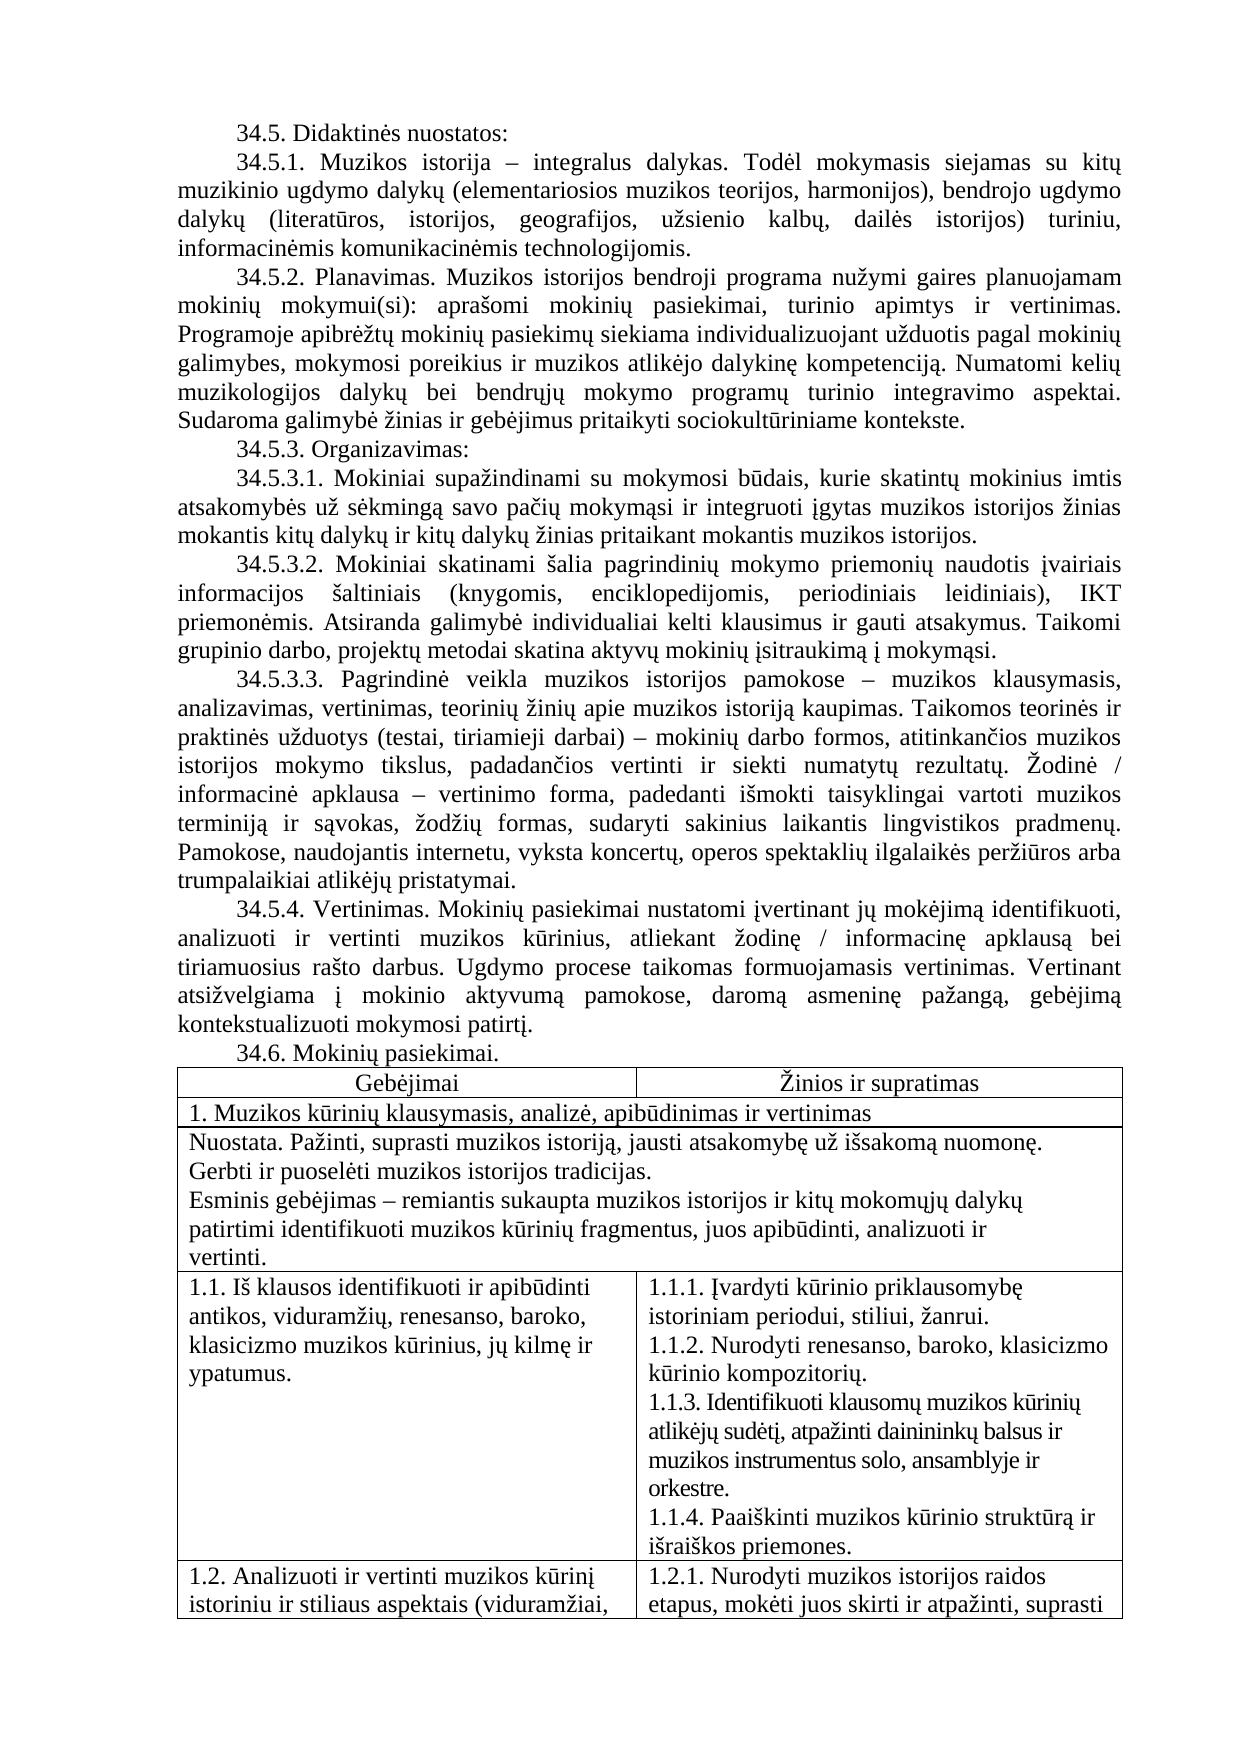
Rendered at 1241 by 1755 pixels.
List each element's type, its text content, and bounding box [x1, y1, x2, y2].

table_cell [1063, 1098, 1122, 1126]
table_cell 1. Muzikos kūrinių klausymasis, analizė, apibūdinimas ir vertinimas [178, 1098, 1063, 1126]
text 34.5.1. Muzikos istorija – integralus dalykas. Todėl mokymasis siejamas su kitų muzikinio ugdymo dalykų (elementariosios muzikos teorijos, harmonijos), bendrojo ugdymo dalykų (literatūros, istorijos, geografijos, užsienio kalbų, dailės istorijos) turiniu, informacinėmis komunikacinėmis technologijomis. [177, 147, 1122, 262]
table_cell 1.2.1. Nurodyti muzikos istorijos raidos etapus, mokėti juos skirti ir atpažinti, suprasti [637, 1561, 1122, 1618]
text 34.5.3. Organizavimas: [177, 434, 1122, 463]
text 34.6. Mokinių pasiekimai. [177, 1038, 1122, 1067]
text 34.5.3.3. Pagrindinė veikla muzikos istorijos pamokose – muzikos klausymasis, analizavimas, vertinimas, teorinių žinių apie muzikos istoriją kaupimas. Taikomos teorinės ir praktinės užduotys (testai, tiriamieji darbai) – mokinių darbo formos, atitinkančios muzikos istorijos mokymo tikslus, padadančios vertinti ir siekti numatytų rezultatų. Žodinė / informacinė apklausa – vertinimo forma, padedanti išmokti taisyklingai vartoti muzikos terminiją ir sąvokas, žodžių formas, sudaryti sakinius laikantis lingvistikos pradmenų. Pamokose, naudojantis internetu, vyksta koncertų, operos spektaklių ilgalaikės peržiūros arba trumpalaikiai atlikėjų pristatymai. [177, 664, 1122, 894]
table_cell 1.1.1. Įvardyti kūrinio priklausomybę istoriniam periodui, stiliui, žanrui. 1.1.2. Nurodyti renesanso, baroko, klasicizmo kūrinio kompozitorių. 1.1.3. Identifikuoti klausomų muzikos kūrinių atlikėjų sudėtį, atpažinti dainininkų balsus ir muzikos instrumentus solo, ansamblyje ir orkestre. 1.1.4. Paaiškinti muzikos kūrinio struktūrą ir išraiškos priemones. [637, 1272, 1122, 1560]
text 34.5.4. Vertinimas. Mokinių pasiekimai nustatomi įvertinant jų mokėjimą identifikuoti, analizuoti ir vertinti muzikos kūrinius, atliekant žodinę / informacinę apklausą bei tiriamuosius rašto darbus. Ugdymo procese taikomas formuojamasis vertinimas. Vertinant atsižvelgiama į mokinio aktyvumą pamokose, daromą asmeninę pažangą, gebėjimą kontekstualizuoti mokymosi patirtį. [177, 894, 1122, 1038]
table_cell 1.2. Analizuoti ir vertinti muzikos kūrinį istoriniu ir stiliaus aspektais (viduramžiai, [178, 1561, 636, 1618]
text 34.5.3.1. Mokiniai supažindinami su mokymosi būdais, kurie skatintų mokinius imtis atsakomybės už sėkmingą savo pačių mokymąsi ir integruoti įgytas muzikos istorijos žinias mokantis kitų dalykų ir kitų dalykų žinias pritaikant mokantis muzikos istorijos. [177, 463, 1122, 549]
text 34.5.2. Planavimas. Muzikos istorijos bendroji programa nužymi gaires planuojamam mokinių mokymui(si): aprašomi mokinių pasiekimai, turinio apimtys ir vertinimas. Programoje apibrėžtų mokinių pasiekimų siekiama individualizuojant užduotis pagal mokinių galimybes, mokymosi poreikius ir muzikos atlikėjo dalykinę kompetenciją. Numatomi kelių muzikologijos dalykų bei bendrųjų mokymo programų turinio integravimo aspektai. Sudaroma galimybė žinias ir gebėjimus pritaikyti sociokultūriniame kontekste. [177, 262, 1122, 434]
text 34.5.3.2. Mokiniai skatinami šalia pagrindinių mokymo priemonių naudotis įvairiais informacijos šaltiniais (knygomis, enciklopedijomis, periodiniais leidiniais), IKT priemonėmis. Atsiranda galimybė individualiai kelti klausimus ir gauti atsakymus. Taikomi grupinio darbo, projektų metodai skatina aktyvų mokinių įsitraukimą į mokymąsi. [177, 549, 1122, 664]
table_header Žinios ir supratimas [637, 1068, 1122, 1097]
table_cell [1063, 1128, 1122, 1271]
text 34.5. Didaktinės nuostatos: [177, 118, 1122, 147]
table_cell Nuostata. Pažinti, suprasti muzikos istoriją, jausti atsakomybę už išsakomą nuomonę. Gerbti ir puoselėti muzikos istorijos tradicijas. Esminis gebėjimas – remiantis sukaupta muzikos istorijos ir kitų mokomųjų dalykų patirtimi identifikuoti muzikos kūrinių fragmentus, juos apibūdinti, analizuoti ir vertinti. [178, 1128, 1063, 1271]
table_cell 1.1. Iš klausos identifikuoti ir apibūdinti antikos, viduramžių, renesanso, baroko, klasicizmo muzikos kūrinius, jų kilmę ir ypatumus. [178, 1272, 636, 1560]
table_header Gebėjimai [178, 1068, 636, 1097]
